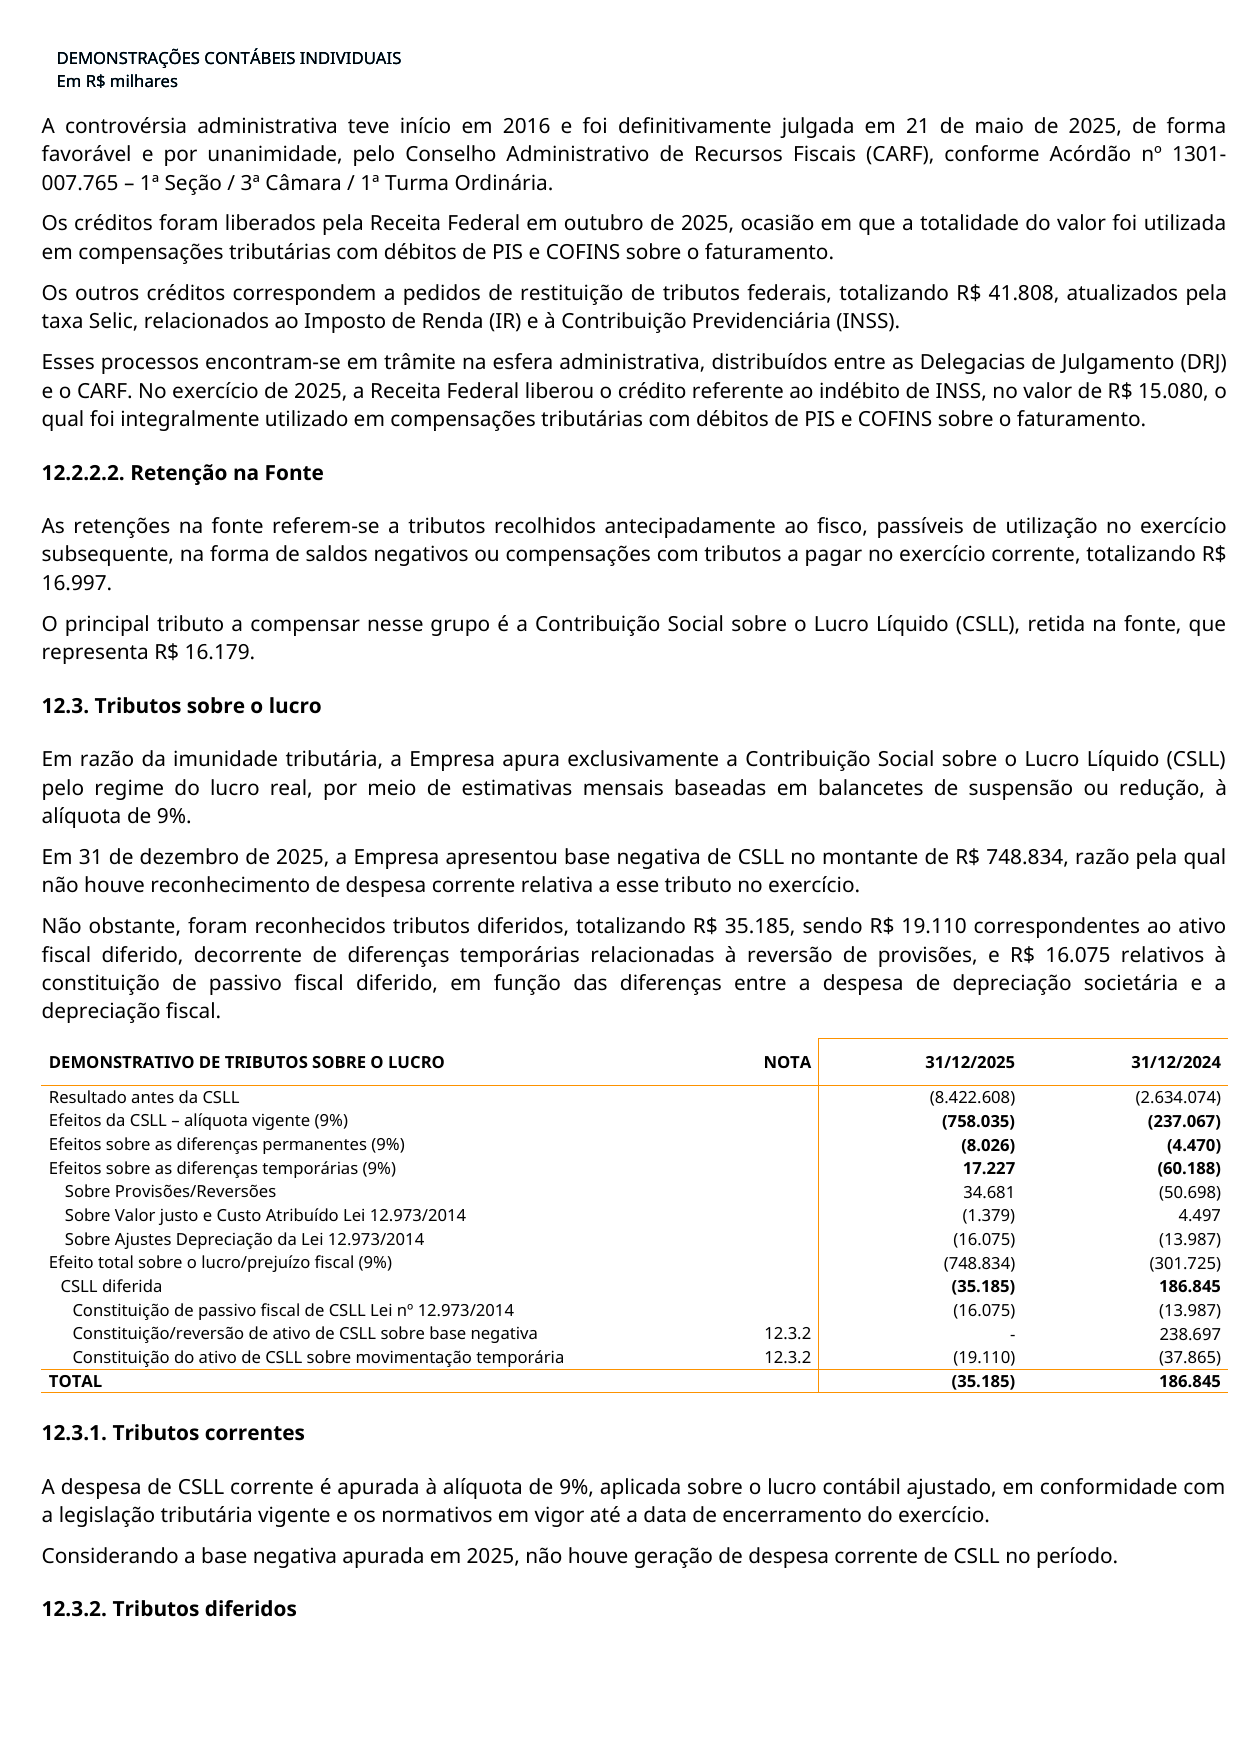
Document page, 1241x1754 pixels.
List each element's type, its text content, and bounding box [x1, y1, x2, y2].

table_cell Efeitos sobre as diferenças permanentes (9%) [41, 1132, 681, 1156]
table_cell (19.110) [819, 1345, 1022, 1369]
table_cell [681, 1132, 818, 1156]
table_cell (35.185) [819, 1370, 1022, 1392]
table_cell Constituição de passivo fiscal de CSLL Lei nº 12.973/2014 [41, 1298, 681, 1321]
table_cell 12.3.2 [681, 1321, 818, 1345]
subtitle Retenção na Fonte [41, 458, 1228, 486]
table_cell (37.865) [1022, 1345, 1228, 1369]
table_cell [681, 1370, 818, 1392]
table_cell (1.379) [819, 1203, 1022, 1227]
text A despesa de CSLL corrente é apurada à alíquota de 9%, aplicada sobre o lucro contábil ajustado, em conformidade com a legislação tributária vigente e os normativos em vigor até a data de encerramento do exercício. [41, 1472, 1228, 1529]
table_cell (13.987) [1022, 1298, 1228, 1321]
table_cell 12.3.2 [681, 1345, 818, 1369]
table_cell Constituição/reversão de ativo de CSLL sobre base negativa [41, 1321, 681, 1345]
table_cell Efeitos sobre as diferenças temporárias (9%) [41, 1156, 681, 1179]
table_cell - [819, 1321, 1022, 1345]
table_cell (8.026) [819, 1132, 1022, 1156]
table_cell (758.035) [819, 1109, 1022, 1132]
text Em razão da imunidade tributária, a Empresa apura exclusivamente a Contribuição Social sobre o Lucro Líquido (CSLL) pelo regime do lucro real, por meio de estimativas mensais baseadas em balancetes de suspensão ou redução, à alíquota de 9%. [41, 744, 1228, 829]
table_cell Constituição do ativo de CSLL sobre movimentação temporária [41, 1345, 681, 1369]
table_cell (35.185) [819, 1274, 1022, 1298]
table_cell [681, 1180, 818, 1203]
table_cell (8.422.608) [819, 1086, 1022, 1108]
table_cell 186.845 [1022, 1370, 1228, 1392]
table_cell (748.834) [819, 1250, 1022, 1274]
table_cell 186.845 [1022, 1274, 1228, 1298]
table_cell 34.681 [819, 1180, 1022, 1203]
table_cell (50.698) [1022, 1180, 1228, 1203]
table_header 31/12/2024 [1022, 1039, 1228, 1085]
text Em 31 de dezembro de 2025, a Empresa apresentou base negativa de CSLL no montante de R$ 748.834, razão pela qual não houve reconhecimento de despesa corrente relativa a esse tributo no exercício. [41, 842, 1228, 899]
table_cell 17.227 [819, 1156, 1022, 1179]
table_cell (16.075) [819, 1227, 1022, 1250]
table_cell CSLL diferida [41, 1274, 681, 1298]
text Os créditos foram liberados pela Receita Federal em outubro de 2025, ocasião em que a totalidade do valor foi utilizada em compensações tributárias com débitos de PIS e COFINS sobre o faturamento. [41, 208, 1228, 265]
table_header 31/12/2025 [819, 1039, 1022, 1085]
subtitle Tributos correntes [41, 1418, 1228, 1447]
text O principal tributo a compensar nesse grupo é a Contribuição Social sobre o Lucro Líquido (CSLL), retida na fonte, que representa R$ 16.179. [41, 609, 1228, 666]
table_cell (13.987) [1022, 1227, 1228, 1250]
table_cell [681, 1298, 818, 1321]
table_cell (4.470) [1022, 1132, 1228, 1156]
text Considerando a base negativa apurada em 2025, não houve geração de despesa corrente de CSLL no período. [41, 1541, 1228, 1569]
table_header DEMONSTRATIVO DE TRIBUTOS SOBRE O LUCRO [41, 1038, 681, 1085]
table_cell (2.634.074) [1022, 1086, 1228, 1108]
table_cell Sobre Provisões/Reversões [41, 1180, 681, 1203]
text Esses processos encontram-se em trâmite na esfera administrativa, distribuídos entre as Delegacias de Julgamento (DRJ) e o CARF. No exercício de 2025, a Receita Federal liberou o crédito referente ao indébito de INSS, no valor de R$ 15.080, o qual foi integralmente utilizado em compensações tributárias com débitos de PIS e COFINS sobre o faturamento. [41, 347, 1228, 433]
table_cell (60.188) [1022, 1156, 1228, 1179]
table_cell (16.075) [819, 1298, 1022, 1321]
subtitle Tributos diferidos [41, 1594, 1228, 1623]
text A controvérsia administrativa teve início em 2016 e foi definitivamente julgada em 21 de maio de 2025, de forma favorável e por unanimidade, pelo Conselho Administrativo de Recursos Fiscais (CARF), conforme Acórdão nº 1301-007.765 – 1ª Seção / 3ª Câmara / 1ª Turma Ordinária. [41, 111, 1228, 196]
table_cell [681, 1086, 818, 1108]
table_header NOTA [681, 1038, 818, 1085]
table_cell [681, 1227, 818, 1250]
table_cell (237.067) [1022, 1109, 1228, 1132]
table_cell [681, 1250, 818, 1274]
table_cell [681, 1109, 818, 1132]
text As retenções na fonte referem-se a tributos recolhidos antecipadamente ao fisco, passíveis de utilização no exercício subsequente, na forma de saldos negativos ou compensações com tributos a pagar no exercício corrente, totalizando R$ 16.997. [41, 511, 1228, 596]
table_cell 238.697 [1022, 1321, 1228, 1345]
table_cell [681, 1156, 818, 1179]
subtitle Tributos sobre o lucro [41, 691, 1228, 719]
table_cell Sobre Valor justo e Custo Atribuído Lei 12.973/2014 [41, 1203, 681, 1227]
table_cell Efeito total sobre o lucro/prejuízo fiscal (9%) [41, 1250, 681, 1274]
table_cell (301.725) [1022, 1250, 1228, 1274]
table_cell 4.497 [1022, 1203, 1228, 1227]
table_cell Efeitos da CSLL – alíquota vigente (9%) [41, 1109, 681, 1132]
table_cell [681, 1203, 818, 1227]
text Não obstante, foram reconhecidos tributos diferidos, totalizando R$ 35.185, sendo R$ 19.110 correspondentes ao ativo fiscal diferido, decorrente de diferenças temporárias relacionadas à reversão de provisões, e R$ 16.075 relativos à constituição de passivo fiscal diferido, em função das diferenças entre a despesa de depreciação societária e a depreciação fiscal. [41, 911, 1228, 1025]
table_cell TOTAL [41, 1370, 681, 1392]
table_cell [681, 1274, 818, 1298]
text Os outros créditos correspondem a pedidos de restituição de tributos federais, totalizando R$ 41.808, atualizados pela taxa Selic, relacionados ao Imposto de Renda (IR) e à Contribuição Previdenciária (INSS). [41, 278, 1228, 335]
table_cell Sobre Ajustes Depreciação da Lei 12.973/2014 [41, 1227, 681, 1250]
table_cell Resultado antes da CSLL [41, 1086, 681, 1108]
